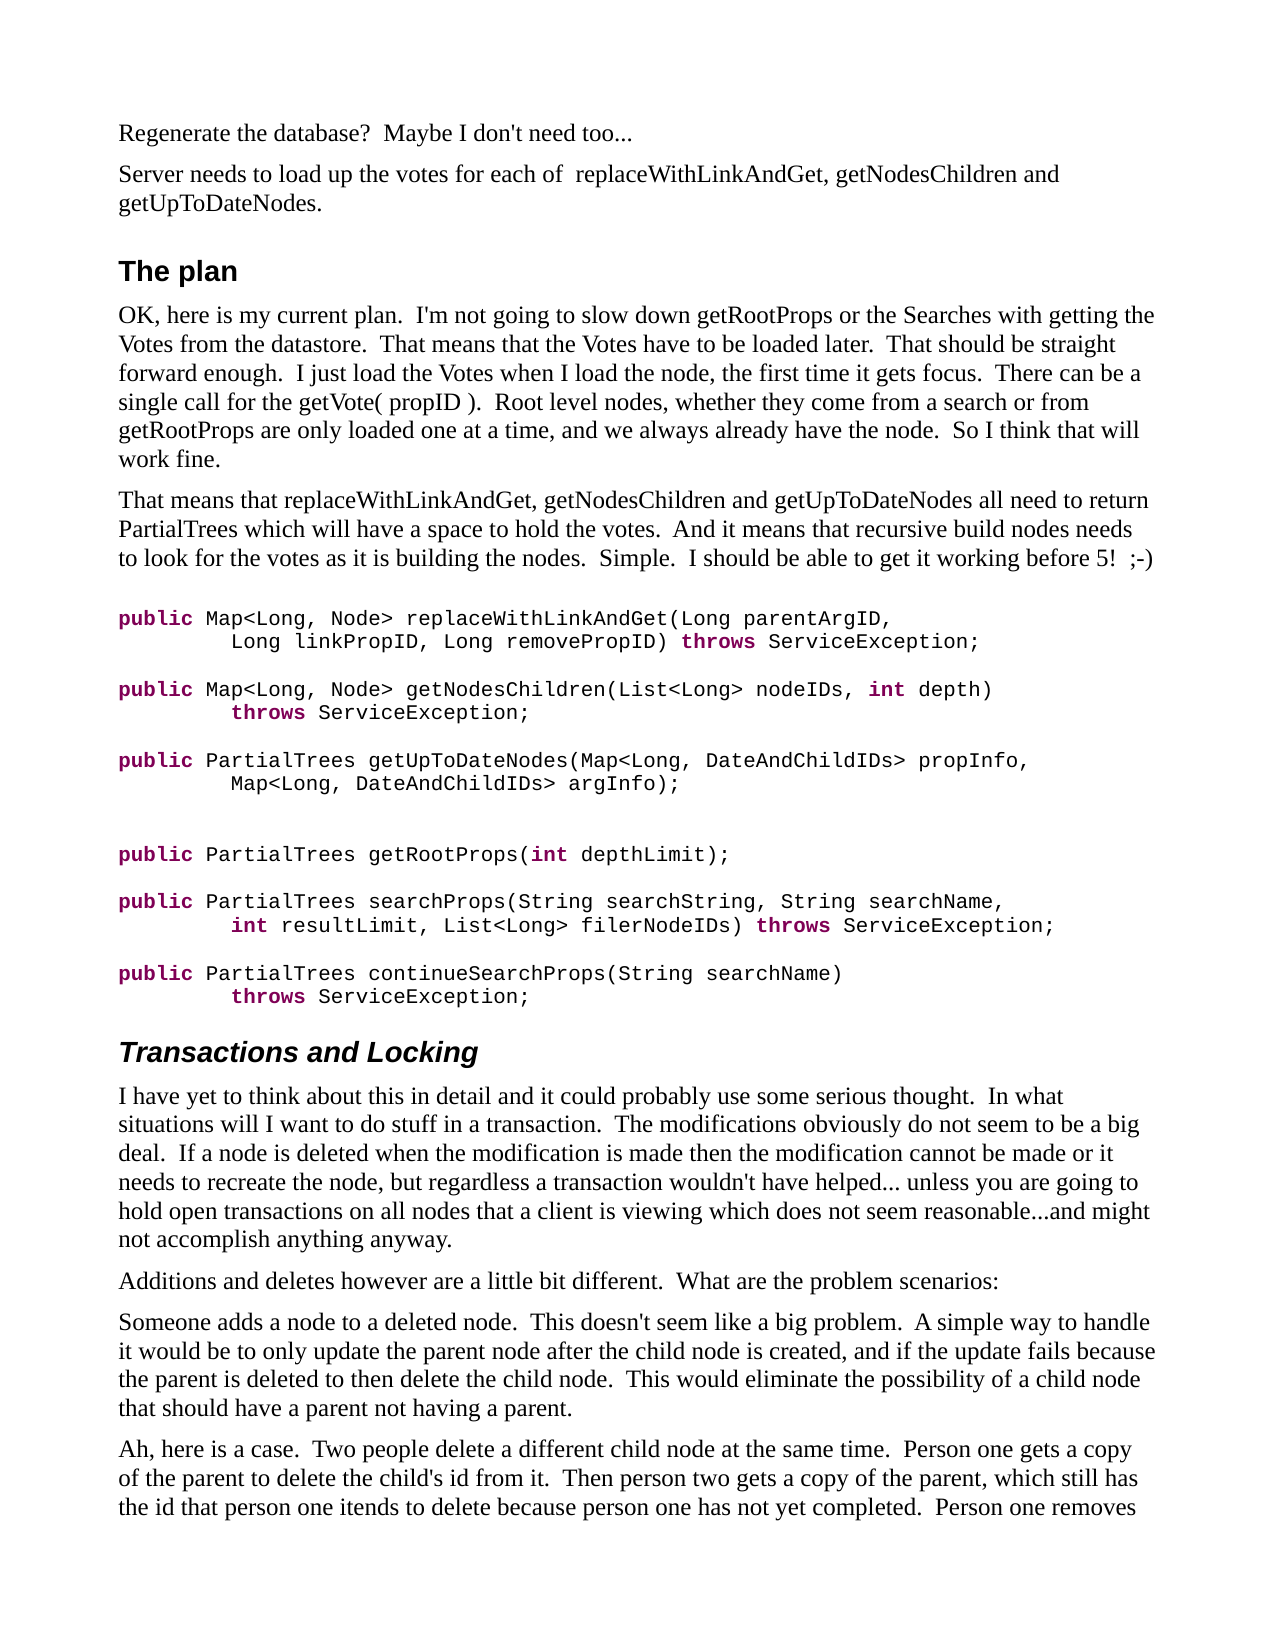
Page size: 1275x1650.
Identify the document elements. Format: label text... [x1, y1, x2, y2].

text public PartialTrees searchProps(String searchString, String searchName, [118, 892, 1157, 915]
text throws ServiceException; [118, 702, 1157, 726]
text That means that replaceWithLinkAndGet, getNodesChildren and getUpToDateNodes all need to return PartialTrees which will have a space to hold the votes. And it means that recursive build nodes needs to look for the votes as it is building the nodes. Simple. I should be able to get it working before 5! ;-) [118, 485, 1157, 572]
text Map<Long, DateAndChildIDs> argInfo); [118, 773, 1157, 797]
text I have yet to think about this in detail and it could probably use some serious thought. In what situations will I want to do stuff in a transaction. The modifications obviously do not seem to be a big deal. If a node is deleted when the modification is made then the modification cannot be made or it needs to recreate the node, but regardless a transaction wouldn't have helped... unless you are going to hold open transactions on all nodes that a client is viewing which does not seem reasonable...and might not accomplish anything anyway. [118, 1081, 1157, 1253]
subtitle Transactions and Locking [118, 1035, 1157, 1068]
text public Map<Long, Node> replaceWithLinkAndGet(Long parentArgID, [118, 608, 1157, 631]
text int resultLimit, List<Long> filerNodeIDs) throws ServiceException; [118, 915, 1157, 939]
text Regenerate the database? Maybe I don't need too... [118, 118, 1157, 147]
subtitle The plan [118, 254, 1157, 288]
text Someone adds a node to a deleted node. This doesn't seem like a big problem. A simple way to handle it would be to only update the parent node after the child node is created, and if the update fails because the parent is deleted to then delete the child node. This would eliminate the possibility of a child node that should have a parent not having a parent. [118, 1307, 1157, 1422]
text public PartialTrees getUpToDateNodes(Map<Long, DateAndChildIDs> propInfo, [118, 750, 1157, 773]
text OK, here is my current plan. I'm not going to slow down getRootProps or the Searches with getting the Votes from the datastore. That means that the Votes have to be loaded later. That should be straight forward enough. I just load the Votes when I load the node, the first time it gets focus. There can be a single call for the getVote( propID ). Root level nodes, whether they come from a search or from getRootProps are only loaded one at a time, and we always already have the node. So I think that will work fine. [118, 300, 1157, 473]
text public PartialTrees continueSearchProps(String searchName) [118, 962, 1157, 986]
text Server needs to load up the votes for each of replaceWithLinkAndGet, getNodesChildren and getUpToDateNodes. [118, 159, 1157, 217]
text public PartialTrees getRootProps(int depthLimit); [118, 844, 1157, 868]
text Ah, here is a case. Two people delete a different child node at the same time. Person one gets a copy of the parent to delete the child's id from it. Then person two gets a copy of the parent, which still has the id that person one itends to delete because person one has not yet completed. Person one removes [118, 1434, 1157, 1521]
text public Map<Long, Node> getNodesChildren(List<Long> nodeIDs, int depth) [118, 679, 1157, 702]
text Long linkPropID, Long removePropID) throws ServiceException; [118, 631, 1157, 655]
text throws ServiceException; [118, 986, 1157, 1010]
text Additions and deletes however are a little bit different. What are the problem scenarios: [118, 1266, 1157, 1294]
